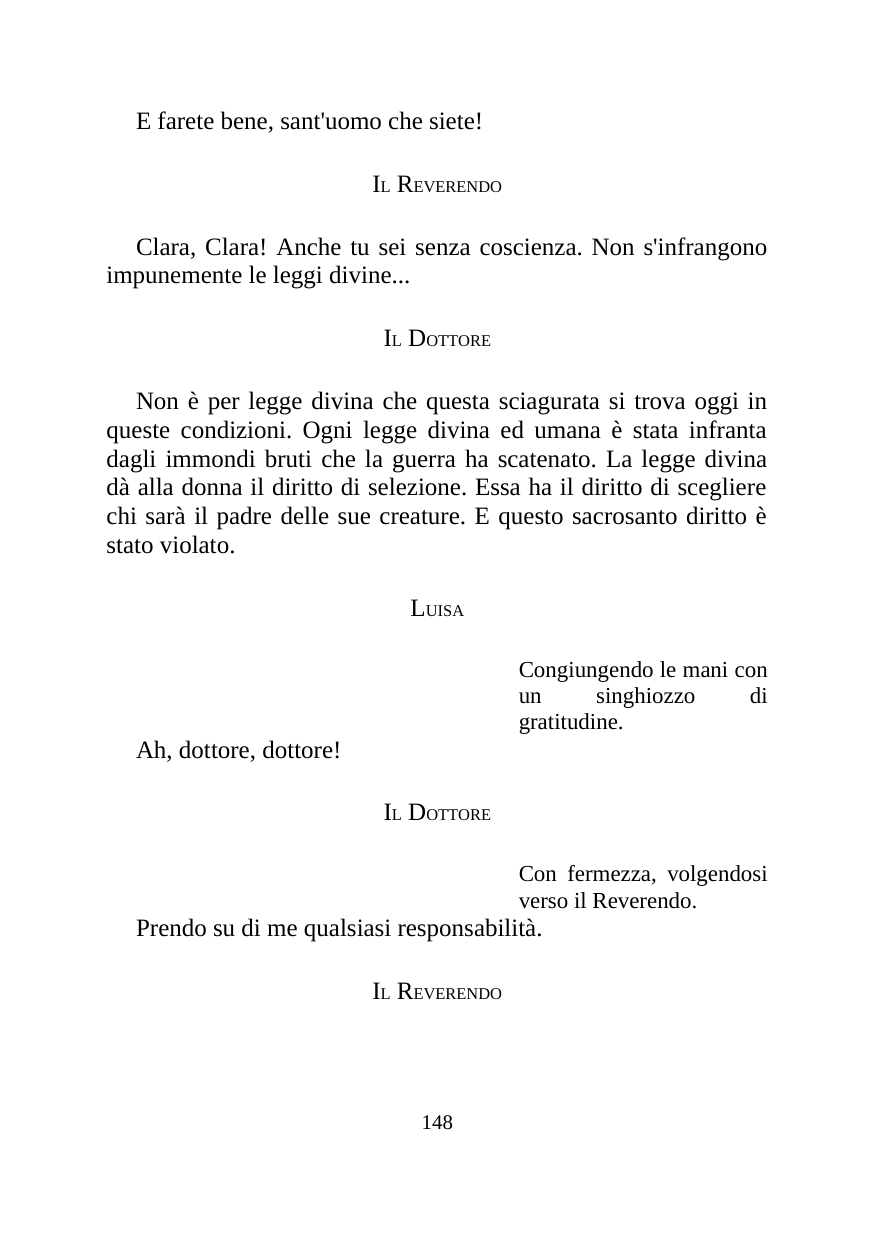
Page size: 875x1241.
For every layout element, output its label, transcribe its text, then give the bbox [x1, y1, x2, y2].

text Ah, dottore, dottore! [106, 735, 768, 763]
text Con fermezza, volgendosi verso il Reverendo. [518, 860, 768, 913]
text Non è per legge divina che questa sciagurata si trova oggi in queste condizioni. Ogni legge divina ed umana è stata infranta dagli immondi bruti che la guerra ha scatenato. La legge divina dà alla donna il diritto di selezione. Essa ha il diritto di scegliere chi sarà il padre delle sue creature. E questo sacrosanto diritto è stato violato. [106, 386, 768, 559]
text Congiungendo le mani con un singhiozzo di gratitudine. [518, 656, 768, 735]
text E farete bene, sant'uomo che siete! [106, 106, 768, 135]
text Luisa [106, 593, 768, 622]
text Il Reverendo [106, 169, 768, 198]
text Il Dottore [106, 797, 768, 826]
text Prendo su di me qualsiasi responsabilità. [106, 913, 768, 942]
text Il Dottore [106, 323, 768, 352]
text Clara, Clara! Anche tu sei senza coscienza. Non s'infrangono impunemente le leggi divine... [106, 232, 768, 289]
text Il Reverendo [106, 976, 768, 1004]
